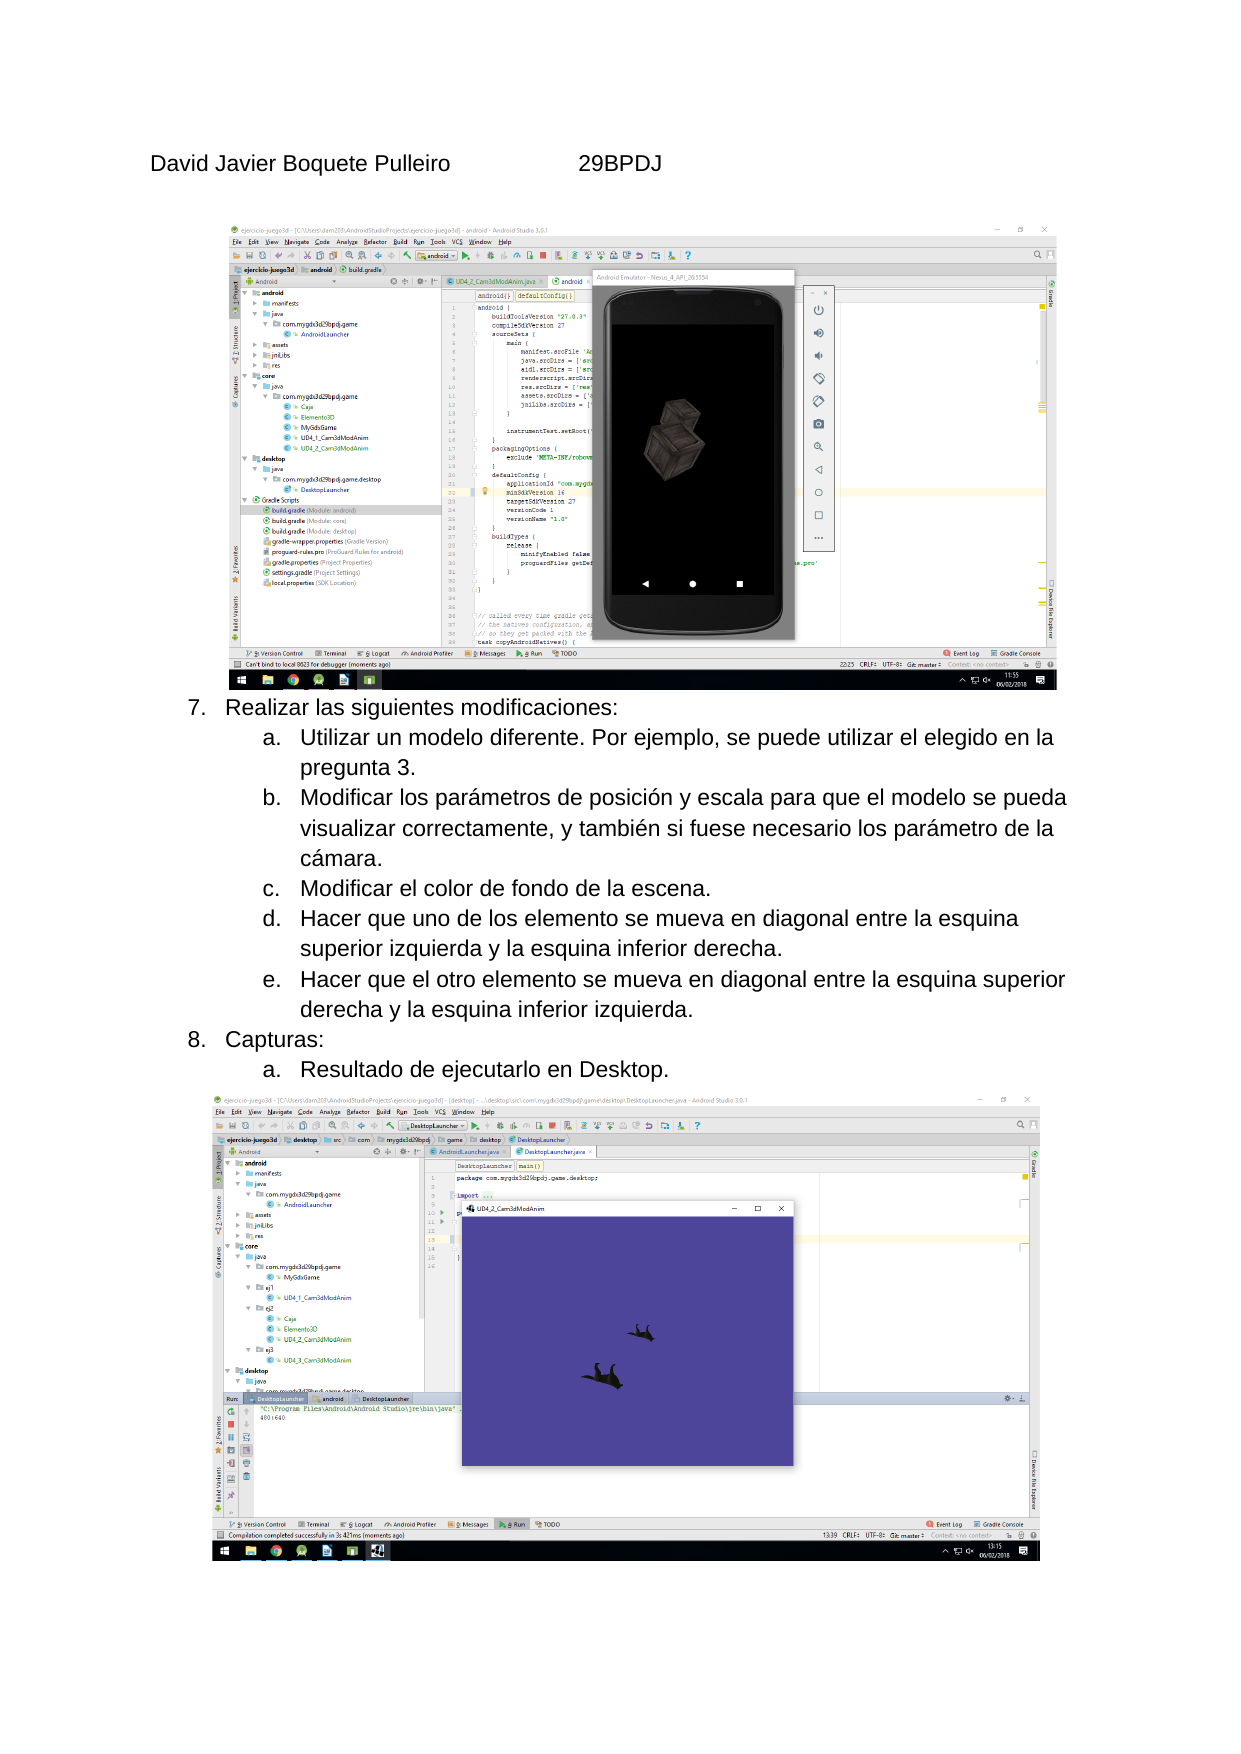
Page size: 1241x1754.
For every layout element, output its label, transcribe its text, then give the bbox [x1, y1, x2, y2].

picture [229, 224, 1057, 690]
list Hacer que el otro elemento se mueva en diagonal entre la esquina superior derecha y la esquina inferior izquierda. [262, 966, 1090, 1022]
list Utilizar un modelo diferente. Por ejemplo, se puede utilizar el elegido en la pregunta 3. [262, 724, 1090, 781]
picture [212, 1094, 1040, 1561]
list Resultado de ejecutarlo en Desktop. [262, 1056, 1090, 1083]
list Realizar las siguientes modificaciones: [187, 206, 1090, 720]
list Hacer que uno de los elemento se mueva en diagonal entre la esquina superior izquierda y la esquina inferior derecha. [262, 905, 1090, 962]
list Modificar los parámetros de posición y escala para que el modelo se pueda visualizar correctamente, y también si fuese necesario los parámetro de la cámara. [262, 784, 1090, 871]
list Modificar el color de fondo de la escena. [262, 875, 1090, 901]
list Capturas: [187, 1026, 1090, 1052]
